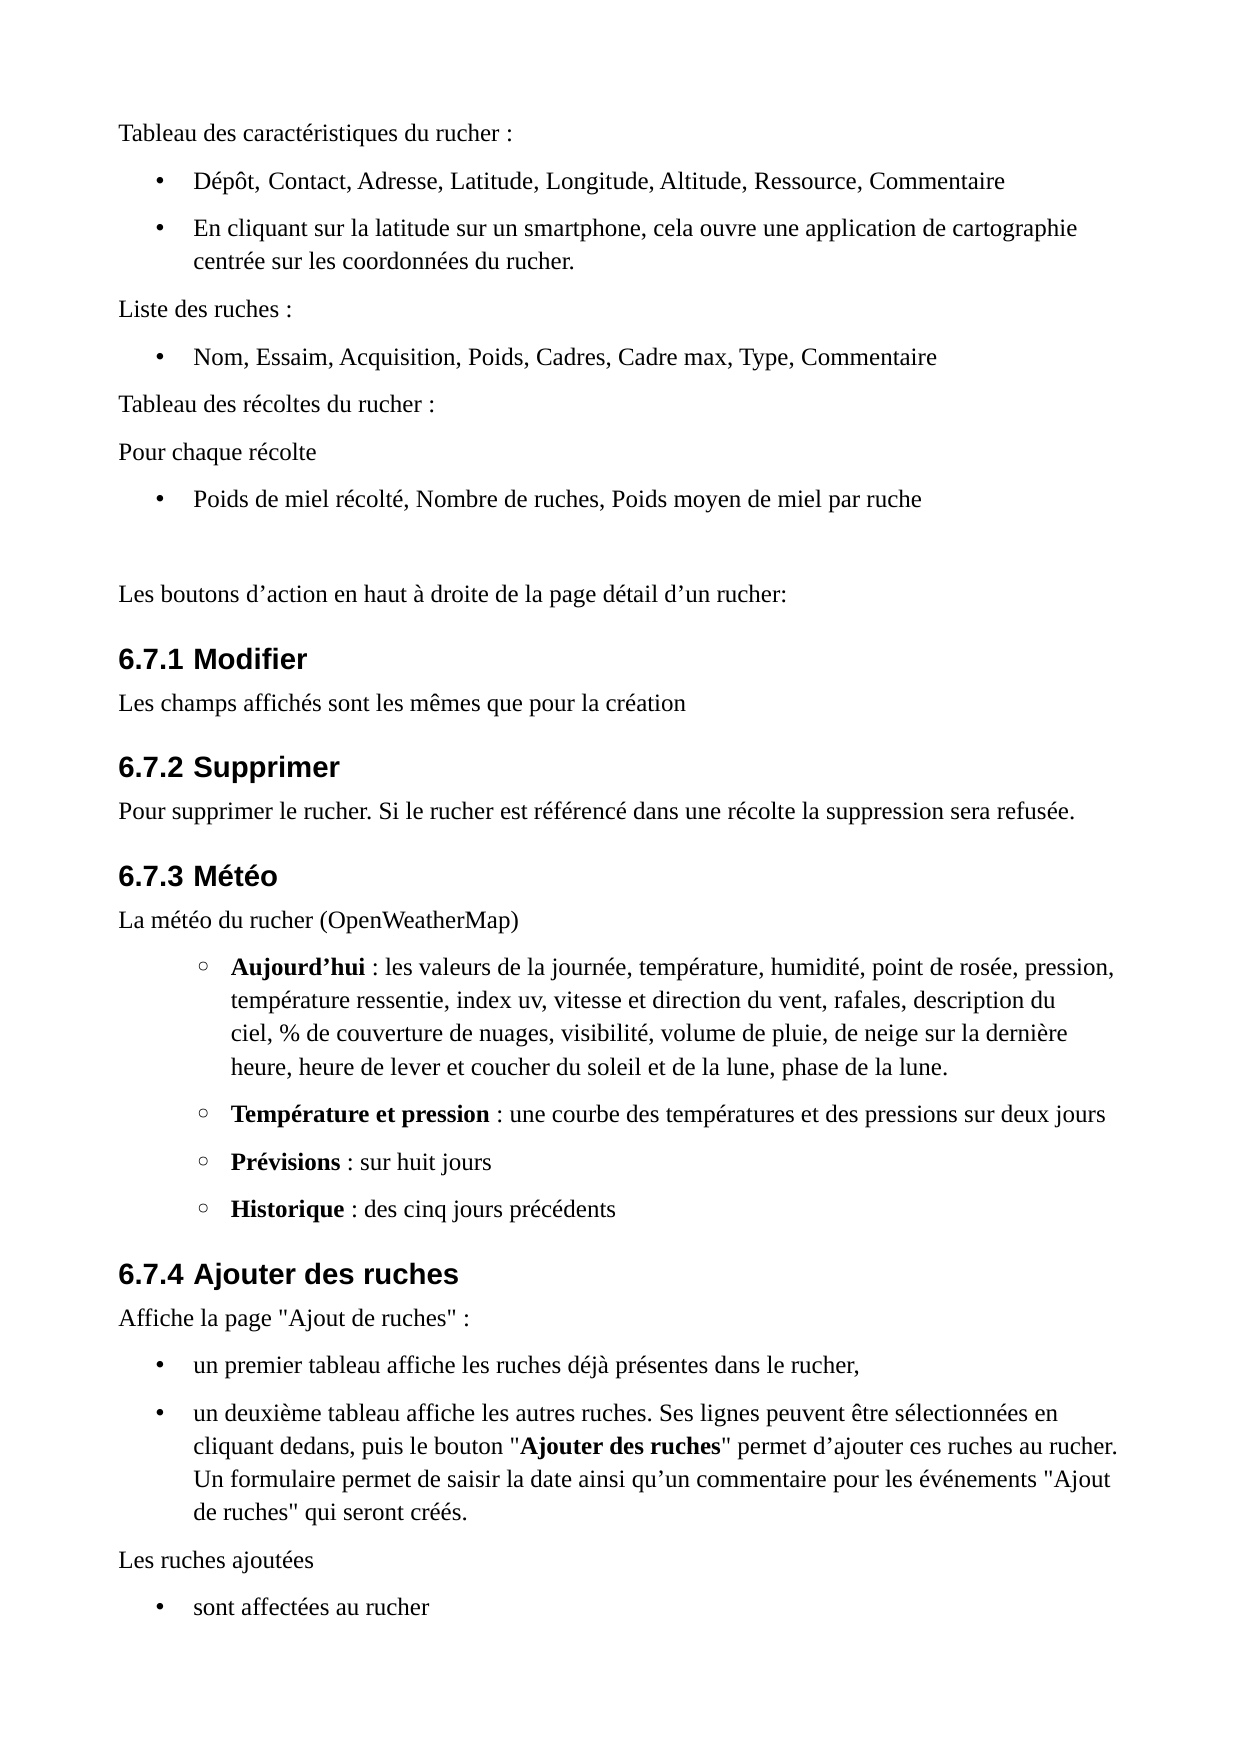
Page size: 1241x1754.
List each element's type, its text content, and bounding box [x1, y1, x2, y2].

list Dépôt, Contact, Adresse, Latitude, Longitude, Altitude, Ressource, Commentaire [156, 166, 1122, 194]
text Affiche la page "Ajout de ruches" : [118, 1303, 1122, 1332]
text Pour supprimer le rucher. Si le rucher est référencé dans une récolte la suppression sera refusée. [118, 796, 1122, 825]
text Tableau des récoltes du rucher : [118, 389, 1122, 418]
text La météo du rucher (OpenWeatherMap) [118, 905, 1122, 934]
subtitle Supprimer [118, 750, 1122, 784]
list Aujourd’hui : les valeurs de la journée, température, humidité, point de rosée, pression, température ressentie, index uv, vitesse et direction du vent, rafales, description du ciel, % de couverture de nuages, visibilité, volume de pluie, de neige sur la dernière heure, heure de lever et coucher du soleil et de la lune, phase de la lune. [193, 952, 1122, 1080]
list sont affectées au rucher [156, 1592, 1122, 1621]
subtitle Ajouter des ruches [118, 1257, 1122, 1290]
subtitle Modifier [118, 642, 1122, 676]
list Prévisions : sur huit jours [193, 1147, 1122, 1176]
list un deuxième tableau affiche les autres ruches. Ses lignes peuvent être sélectionnées en cliquant dedans, puis le bouton "Ajouter des ruches" permet d’ajouter ces ruches au rucher. Un formulaire permet de saisir la date ainsi qu’un commentaire pour les événements "Ajout de ruches" qui seront créés. [156, 1398, 1122, 1526]
text Les boutons d’action en haut à droite de la page détail d’un rucher: [118, 579, 1122, 608]
list Poids de miel récolté, Nombre de ruches, Poids moyen de miel par ruche [156, 484, 1122, 513]
text Liste des ruches : [118, 294, 1122, 323]
text Les ruches ajoutées [118, 1545, 1122, 1573]
subtitle Météo [118, 859, 1122, 892]
list Température et pression : une courbe des températures et des pressions sur deux jours [193, 1099, 1122, 1128]
list En cliquant sur la latitude sur un smartphone, cela ouvre une application de cartographie centrée sur les coordonnées du rucher. [156, 213, 1122, 275]
text Pour chaque récolte [118, 437, 1122, 466]
text Les champs affichés sont les mêmes que pour la création [118, 688, 1122, 717]
list Historique : des cinq jours précédents [193, 1194, 1122, 1223]
list Nom, Essaim, Acquisition, Poids, Cadres, Cadre max, Type, Commentaire [156, 342, 1122, 370]
text Tableau des caractéristiques du rucher : [118, 118, 1122, 147]
list un premier tableau affiche les ruches déjà présentes dans le rucher, [156, 1350, 1122, 1379]
